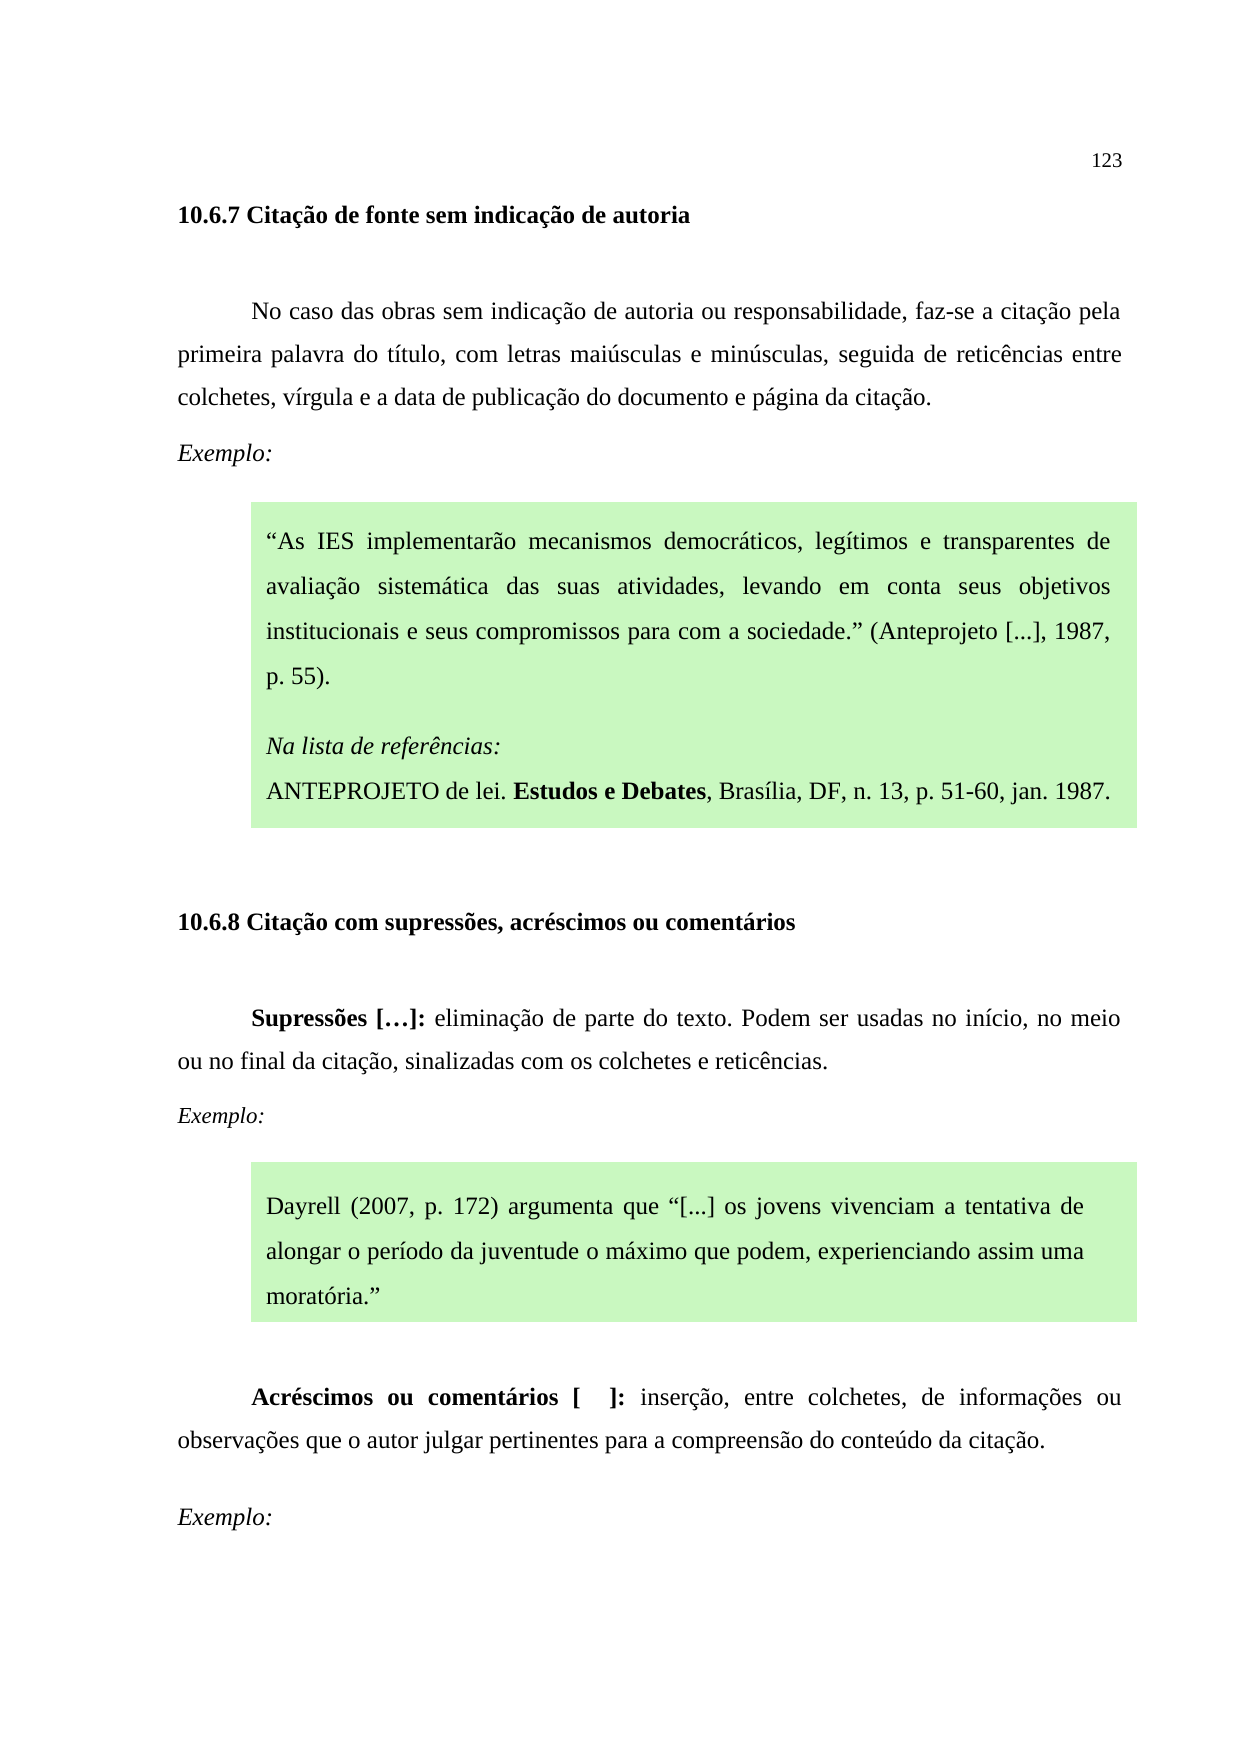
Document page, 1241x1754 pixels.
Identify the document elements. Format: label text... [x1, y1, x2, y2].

subtitle Citação de fonte sem indicação de autoria [177, 200, 1122, 228]
text Acréscimos ou comentários [ ]: inserção, entre colchetes, de informações ou observações que o autor julgar pertinentes para a compreensão do conteúdo da citação. [177, 1382, 1122, 1454]
text Supressões […]: eliminação de parte do texto. Podem ser usadas no início, no meio ou no final da citação, sinalizadas com os colchetes e reticências. [177, 1003, 1122, 1075]
text Exemplo: [177, 1102, 1122, 1128]
subtitle Citação com supressões, acréscimos ou comentários [177, 907, 1122, 936]
text Exemplo: [177, 1502, 1122, 1530]
text Exemplo: [177, 438, 1122, 467]
text No caso das obras sem indicação de autoria ou responsabilidade, faz-se a citação pela primeira palavra do título, com letras maiúsculas e minúsculas, seguida de reticências entre colchetes, vírgula e a data de publicação do documento e página da citação. [177, 296, 1122, 411]
